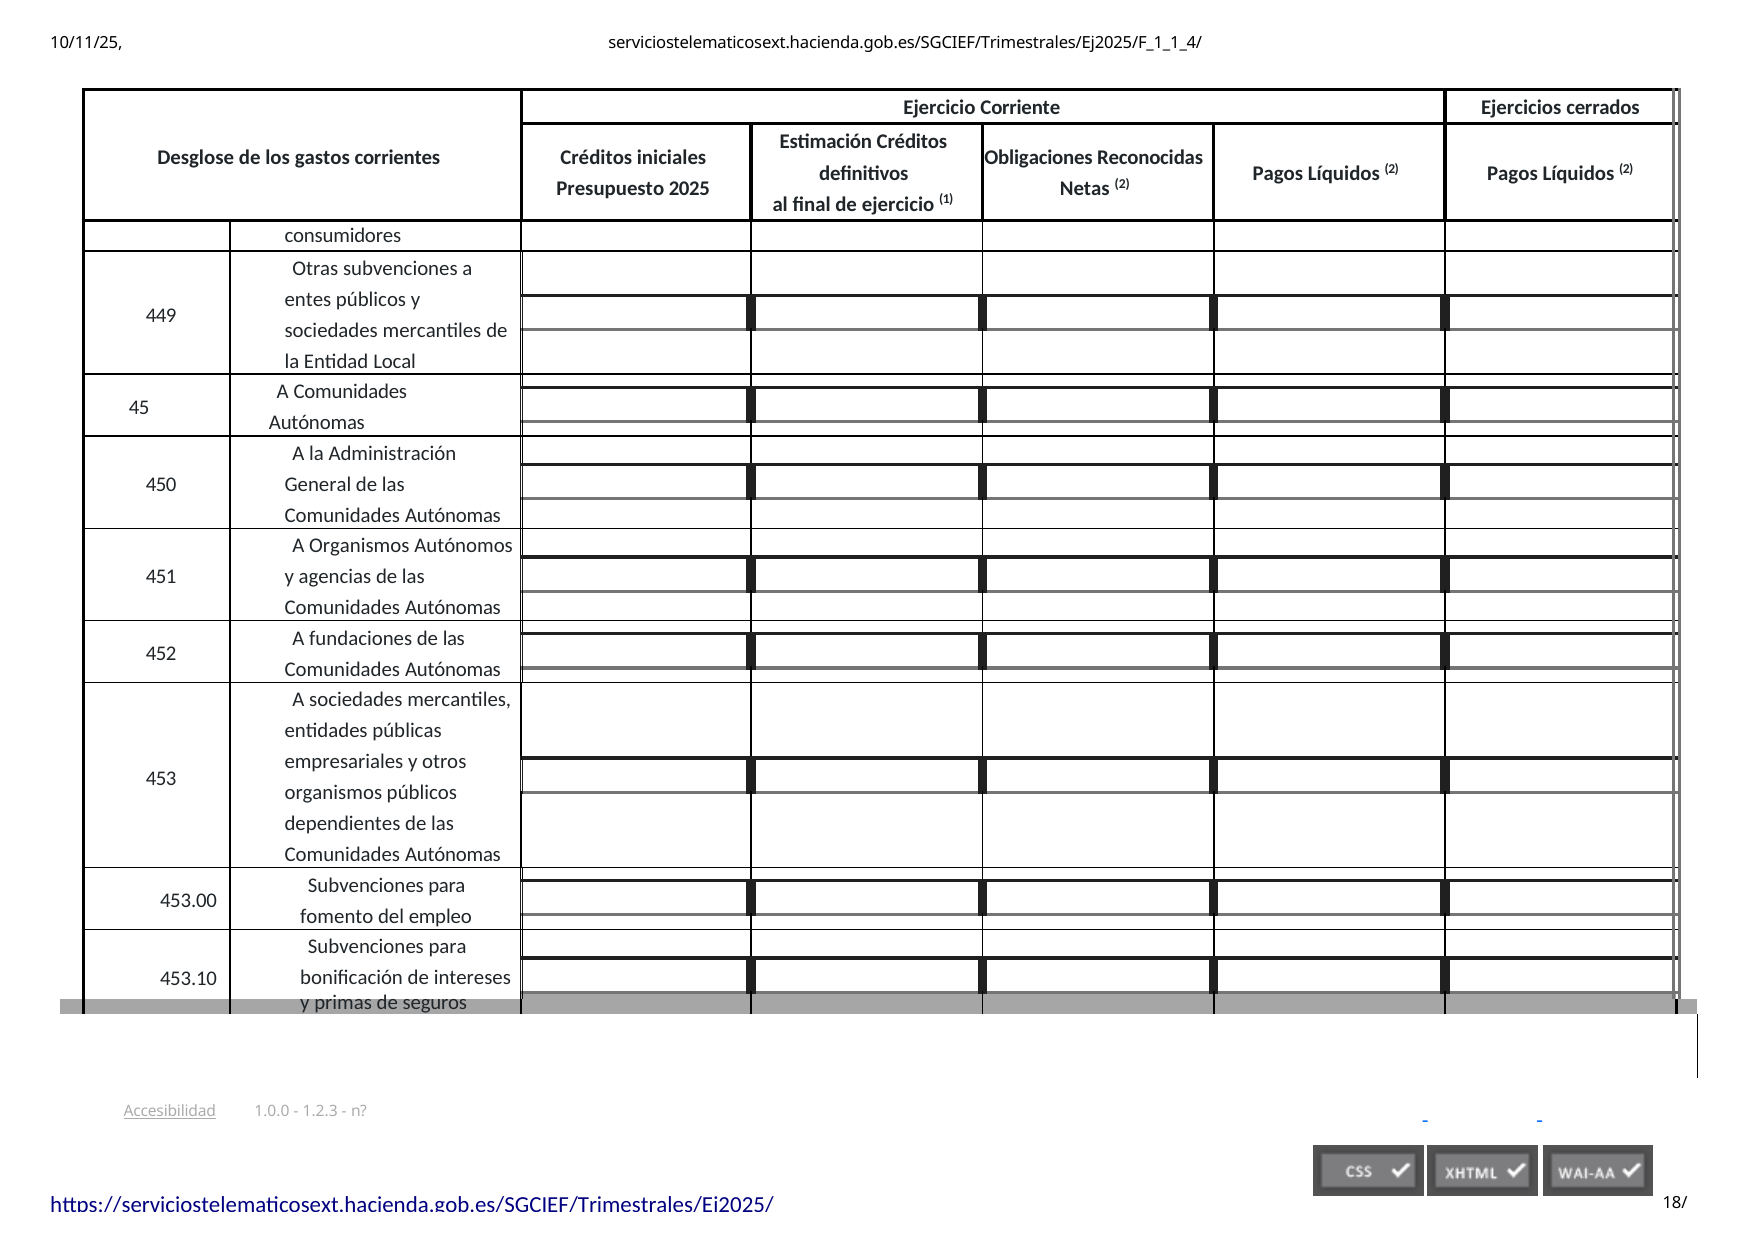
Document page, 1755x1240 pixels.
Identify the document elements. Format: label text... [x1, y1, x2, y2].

table_cell [756, 960, 978, 991]
table_cell [523, 930, 750, 956]
table_cell [1218, 635, 1440, 666]
table_cell [987, 635, 1209, 666]
table_cell [983, 331, 1213, 373]
table_cell [983, 500, 1213, 527]
table_cell [1218, 882, 1440, 913]
table_cell [756, 389, 978, 420]
table_cell [756, 466, 978, 497]
table_cell [522, 794, 750, 867]
table_cell [1215, 916, 1444, 928]
table_cell [752, 930, 982, 956]
table_cell [1215, 670, 1444, 682]
table_cell [523, 882, 746, 913]
table_cell Pagos Líquidos (2) [1447, 125, 1672, 219]
table_cell [1215, 683, 1444, 756]
table_cell A Comunidades Autónomas [231, 375, 520, 435]
table_cell [523, 252, 750, 294]
table_cell [1446, 683, 1672, 756]
table_cell [752, 375, 982, 386]
table_cell [85, 999, 229, 1014]
table_cell 452 [85, 621, 229, 682]
table_cell [752, 500, 982, 527]
table_cell Subvenciones para fomento del empleo [231, 868, 520, 928]
table_cell [752, 423, 982, 435]
table_cell [752, 529, 982, 555]
table_cell [523, 635, 746, 666]
table_cell [1450, 882, 1672, 913]
table_cell [987, 760, 1209, 791]
table_cell [1446, 670, 1672, 682]
table_cell Otras subvenciones a entes públicos y sociedades mercantiles de la Entidad Local [231, 252, 520, 373]
table_cell [523, 559, 746, 590]
table_cell [1450, 960, 1672, 991]
table_cell [1446, 252, 1672, 294]
table_cell [1446, 375, 1672, 386]
table_cell [523, 994, 750, 999]
table_cell [987, 882, 1209, 913]
table_cell [752, 437, 982, 463]
table_cell 451 [85, 529, 229, 620]
table_cell [1215, 252, 1444, 294]
table_cell [523, 331, 750, 373]
table_cell [1446, 222, 1672, 250]
table_cell [983, 994, 1213, 999]
table_cell [987, 389, 1209, 420]
table_cell [522, 683, 750, 756]
table_cell [1215, 423, 1444, 435]
table_cell A la Administración General de las Comunidades Autónomas [231, 437, 520, 527]
table_cell [1446, 868, 1672, 879]
table_cell [523, 760, 746, 791]
table_cell [983, 252, 1213, 294]
table_cell [60, 999, 82, 1014]
table_cell [983, 930, 1213, 956]
table_cell [1218, 960, 1440, 991]
table_cell [1215, 222, 1444, 250]
table_cell [752, 621, 982, 632]
table_cell [523, 297, 746, 328]
table_cell [1446, 500, 1672, 527]
table_cell [1215, 437, 1444, 463]
table_cell [987, 466, 1209, 497]
table_cell [983, 423, 1213, 435]
table_cell [1446, 994, 1672, 999]
table_cell [756, 297, 978, 328]
table_cell [1446, 621, 1672, 632]
table_cell [1215, 529, 1444, 555]
table_cell [752, 331, 982, 373]
table_cell [1450, 760, 1672, 791]
table_cell [1450, 297, 1672, 328]
table_cell 45 [85, 375, 229, 435]
table_cell [1215, 375, 1444, 386]
table_cell [1446, 794, 1672, 867]
table_cell [522, 999, 750, 1014]
table_cell [523, 916, 750, 928]
table_cell [1446, 916, 1672, 928]
table_cell [1215, 999, 1444, 1014]
table_cell 453.10 [85, 930, 229, 999]
table_cell [752, 794, 982, 867]
table_cell [983, 868, 1213, 879]
table_header [60, 88, 82, 999]
table_cell Subvenciones para bonificación de intereses [231, 930, 520, 999]
table_cell [752, 994, 982, 999]
table_cell [983, 375, 1213, 386]
table_cell [983, 670, 1213, 682]
table_cell [1218, 297, 1440, 328]
table_cell [523, 437, 750, 463]
table_cell Pagos Líquidos (2) [1215, 125, 1443, 219]
table_cell [756, 635, 978, 666]
table_cell Estimación Créditos definitivos al final de ejercicio (1) [753, 125, 981, 219]
table_cell [1215, 331, 1444, 373]
table_cell [1215, 593, 1444, 620]
table_cell Créditos iniciales Presupuesto 2025 [523, 125, 749, 219]
table_cell [1446, 930, 1672, 956]
table_cell [983, 222, 1213, 250]
table_cell [756, 760, 978, 791]
table_cell [983, 916, 1213, 928]
table_cell [987, 297, 1209, 328]
table_cell [1450, 466, 1672, 497]
table_cell [523, 621, 750, 632]
table_cell [752, 593, 982, 620]
table_cell 449 [85, 252, 229, 373]
table_cell [523, 500, 750, 527]
table_cell [523, 423, 750, 435]
table_cell [1446, 331, 1672, 373]
table_cell [983, 621, 1213, 632]
table_cell [230, 1014, 521, 1078]
table_cell Accesibilidad 1.0.0 - 1.2.3 - n? [60, 1078, 1697, 1122]
table_cell [752, 252, 982, 294]
table_cell [1215, 794, 1444, 867]
table_cell 450 [85, 437, 229, 527]
table_cell [1678, 999, 1697, 1014]
table_cell [987, 960, 1209, 991]
table_cell [1450, 559, 1672, 590]
table_cell [60, 1014, 83, 1078]
table_cell [983, 999, 1213, 1014]
table_cell [983, 683, 1213, 756]
table_cell [523, 868, 750, 879]
table_cell [523, 529, 750, 555]
table_cell A sociedades mercantiles, entidades públicas empresariales y otros organismos públicos dependientes de las Comunidades Autónomas [231, 683, 520, 867]
table_header [1681, 88, 1697, 999]
table_cell [1446, 529, 1672, 555]
table_cell [987, 559, 1209, 590]
table_cell [756, 559, 978, 590]
table_cell [521, 1014, 751, 1078]
table_cell [983, 593, 1213, 620]
table_cell [1446, 437, 1672, 463]
table_cell [523, 670, 750, 682]
table_cell [751, 1014, 982, 1078]
table_cell [1215, 500, 1444, 527]
table_cell [1218, 389, 1440, 420]
table_cell [523, 389, 746, 420]
table_cell [752, 868, 982, 879]
table_cell [752, 670, 982, 682]
table_cell 453 [85, 683, 229, 867]
table_cell [1218, 559, 1440, 590]
table_cell [983, 529, 1213, 555]
table_cell 453.00 [85, 868, 229, 928]
table_cell [85, 222, 229, 250]
table_cell consumidores [231, 222, 520, 250]
table_cell [982, 1014, 1214, 1078]
table_cell [1214, 1014, 1445, 1078]
table_cell Obligaciones Reconocidas Netas (2) [984, 125, 1212, 219]
table_cell y primas de seguros [231, 999, 520, 1014]
table_cell [756, 882, 978, 913]
table_header Desglose de los gastos corrientes [85, 91, 520, 219]
table_cell [1450, 389, 1672, 420]
table_cell [752, 999, 982, 1014]
table_cell [1215, 930, 1444, 956]
table_cell [1218, 466, 1440, 497]
table_cell [1446, 593, 1672, 620]
table_cell [1450, 635, 1672, 666]
table_cell [752, 222, 982, 250]
table_cell [1218, 760, 1440, 791]
table_cell [1215, 994, 1444, 999]
table_cell [1676, 1014, 1697, 1078]
table_cell [1445, 1014, 1676, 1078]
table_cell [983, 437, 1213, 463]
table_cell A fundaciones de las Comunidades Autónomas [231, 621, 520, 682]
table_cell [1215, 868, 1444, 879]
table_cell [1446, 423, 1672, 435]
table_cell [84, 1014, 230, 1078]
table_cell [523, 466, 746, 497]
table_cell [523, 375, 750, 386]
table_header Ejercicio Corriente [523, 91, 1443, 122]
table_cell [752, 683, 982, 756]
table_cell [523, 960, 746, 991]
table_header Ejercicios cerrados [1447, 91, 1672, 122]
table_cell [752, 916, 982, 928]
table_cell [1215, 621, 1444, 632]
table_cell [1446, 999, 1675, 1014]
table_cell [983, 794, 1213, 867]
table_cell [523, 593, 750, 620]
table_cell [522, 222, 750, 250]
table_cell A Organismos Autónomos y agencias de las Comunidades Autónomas [231, 529, 520, 620]
